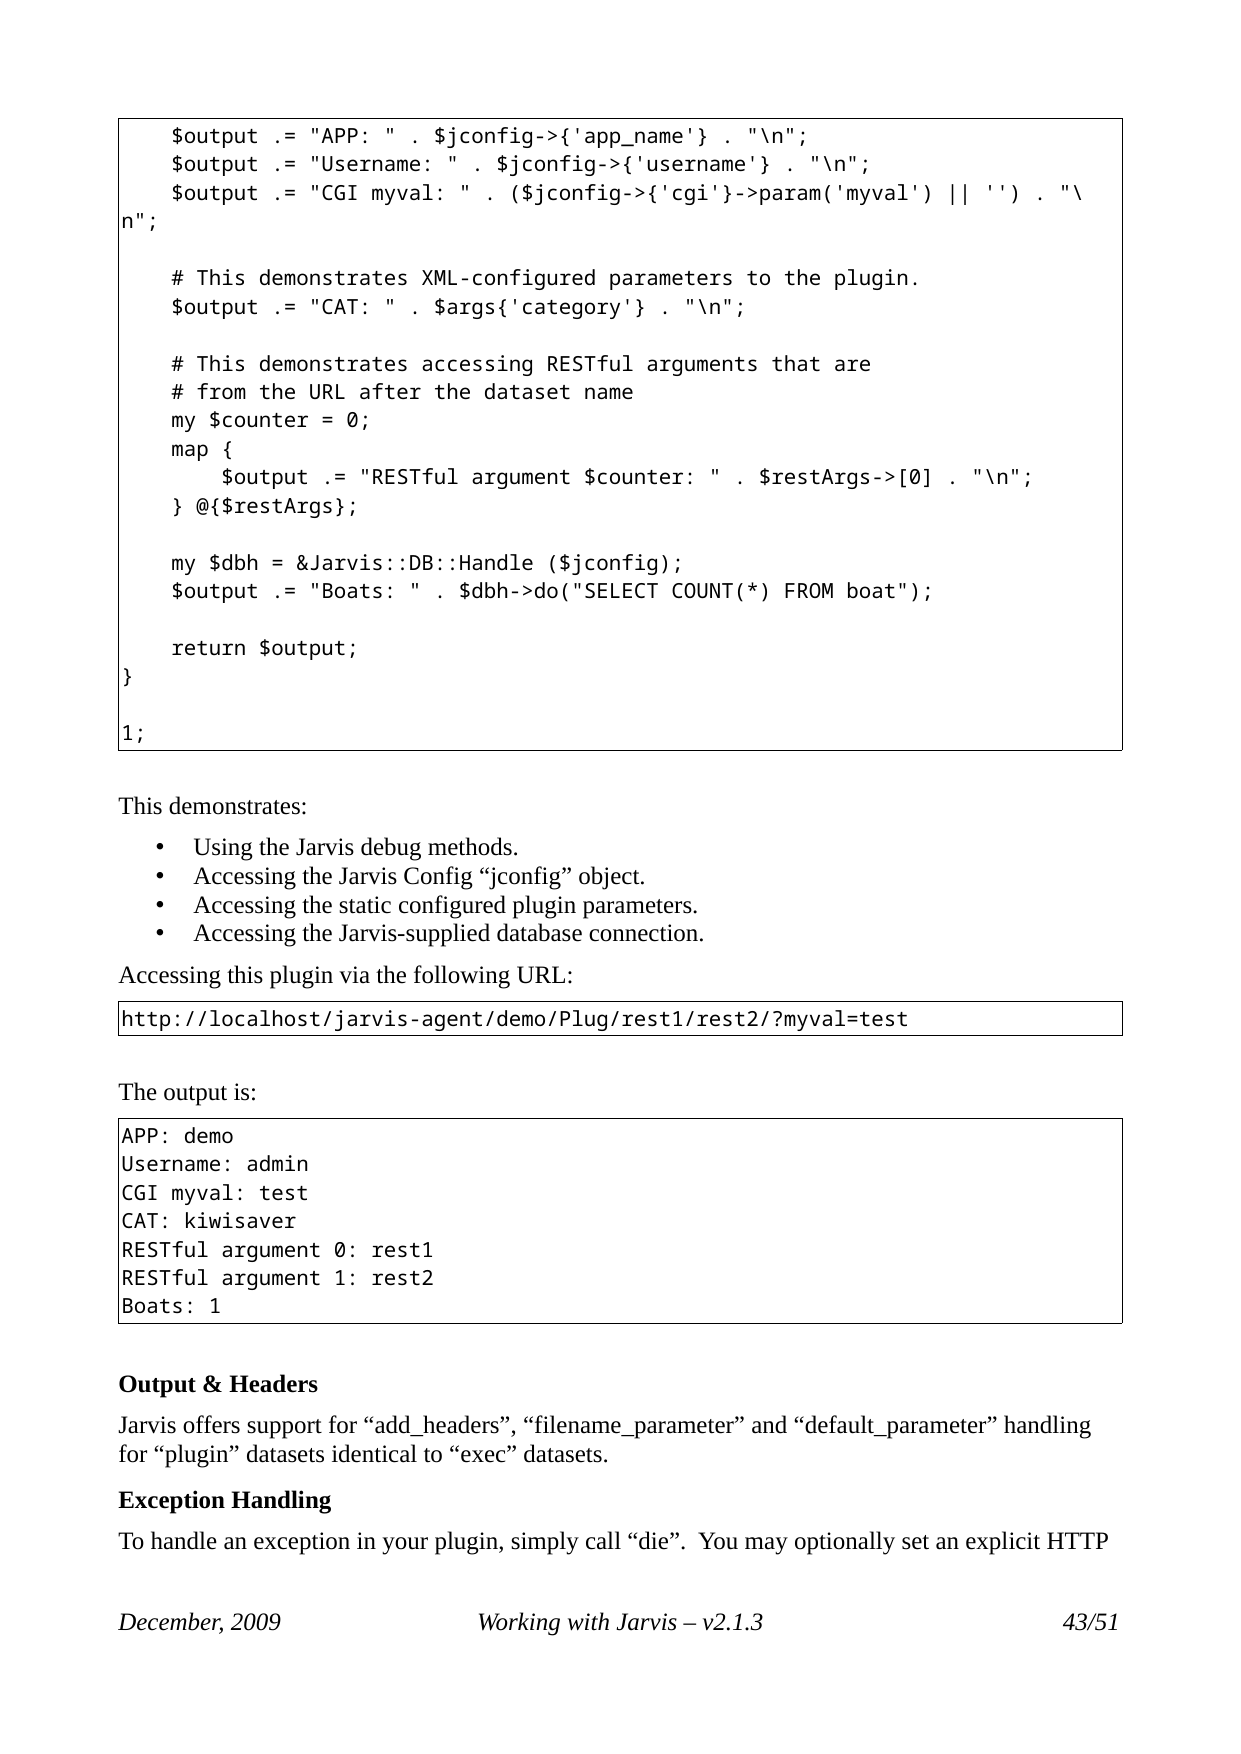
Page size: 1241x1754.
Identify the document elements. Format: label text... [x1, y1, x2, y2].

text $output .= "RESTful argument $counter: " . $restArgs->[0] . "\n"; [119, 459, 1122, 488]
text return $output; [119, 630, 1122, 658]
text Accessing this plugin via the following URL: [118, 960, 1122, 988]
text APP: demo [119, 1119, 1122, 1146]
text $output .= "Username: " . $jconfig->{'username'} . "\n"; [119, 147, 1122, 175]
text RESTful argument 1: rest2 [119, 1260, 1122, 1289]
text # This demonstrates XML-configured parameters to the plugin. [119, 260, 1122, 289]
text $output .= "CAT: " . $args{'category'} . "\n"; [119, 289, 1122, 320]
text http://localhost/jarvis-agent/demo/Plug/rest1/rest2/?myval=test [119, 1002, 1122, 1035]
text } @{$restArgs}; [119, 488, 1122, 519]
list Accessing the Jarvis-supplied database connection. [156, 918, 1122, 947]
text Username: admin [119, 1146, 1122, 1175]
text The output is: [118, 1077, 1122, 1106]
text CGI myval: test [119, 1175, 1122, 1203]
text my $counter = 0; [119, 402, 1122, 431]
text 1; [119, 715, 1122, 750]
text $output .= "Boats: " . $dbh->do("SELECT COUNT(*) FROM boat"); [119, 573, 1122, 604]
text To handle an exception in your plugin, simply call “die”. You may optionally set an explicit HTTP [118, 1526, 1122, 1555]
list Accessing the static configured plugin parameters. [156, 890, 1122, 918]
list Using the Jarvis debug methods. [156, 832, 1122, 861]
text my $dbh = &Jarvis::DB::Handle ($jconfig); [119, 545, 1122, 573]
text CAT: kiwisaver [119, 1203, 1122, 1232]
text $output .= "APP: " . $jconfig->{'app_name'} . "\n"; [119, 119, 1122, 147]
text Jarvis offers support for “add_headers”, “filename_parameter” and “default_parameter” handling for “plugin” datasets identical to “exec” datasets. [118, 1410, 1122, 1468]
subtitle Exception Handling [118, 1485, 1122, 1514]
text map { [119, 431, 1122, 459]
subtitle Output & Headers [118, 1369, 1122, 1398]
text # This demonstrates accessing RESTful arguments that are [119, 346, 1122, 374]
text $output .= "CGI myval: " . ($jconfig->{'cgi'}->param('myval') || '') . "\n"; [119, 175, 1122, 235]
text # from the URL after the dataset name [119, 374, 1122, 402]
list Accessing the Jarvis Config “jconfig” object. [156, 861, 1122, 890]
text } [119, 658, 1122, 690]
text RESTful argument 0: rest1 [119, 1232, 1122, 1260]
text This demonstrates: [118, 791, 1122, 820]
text Boats: 1 [119, 1289, 1122, 1323]
